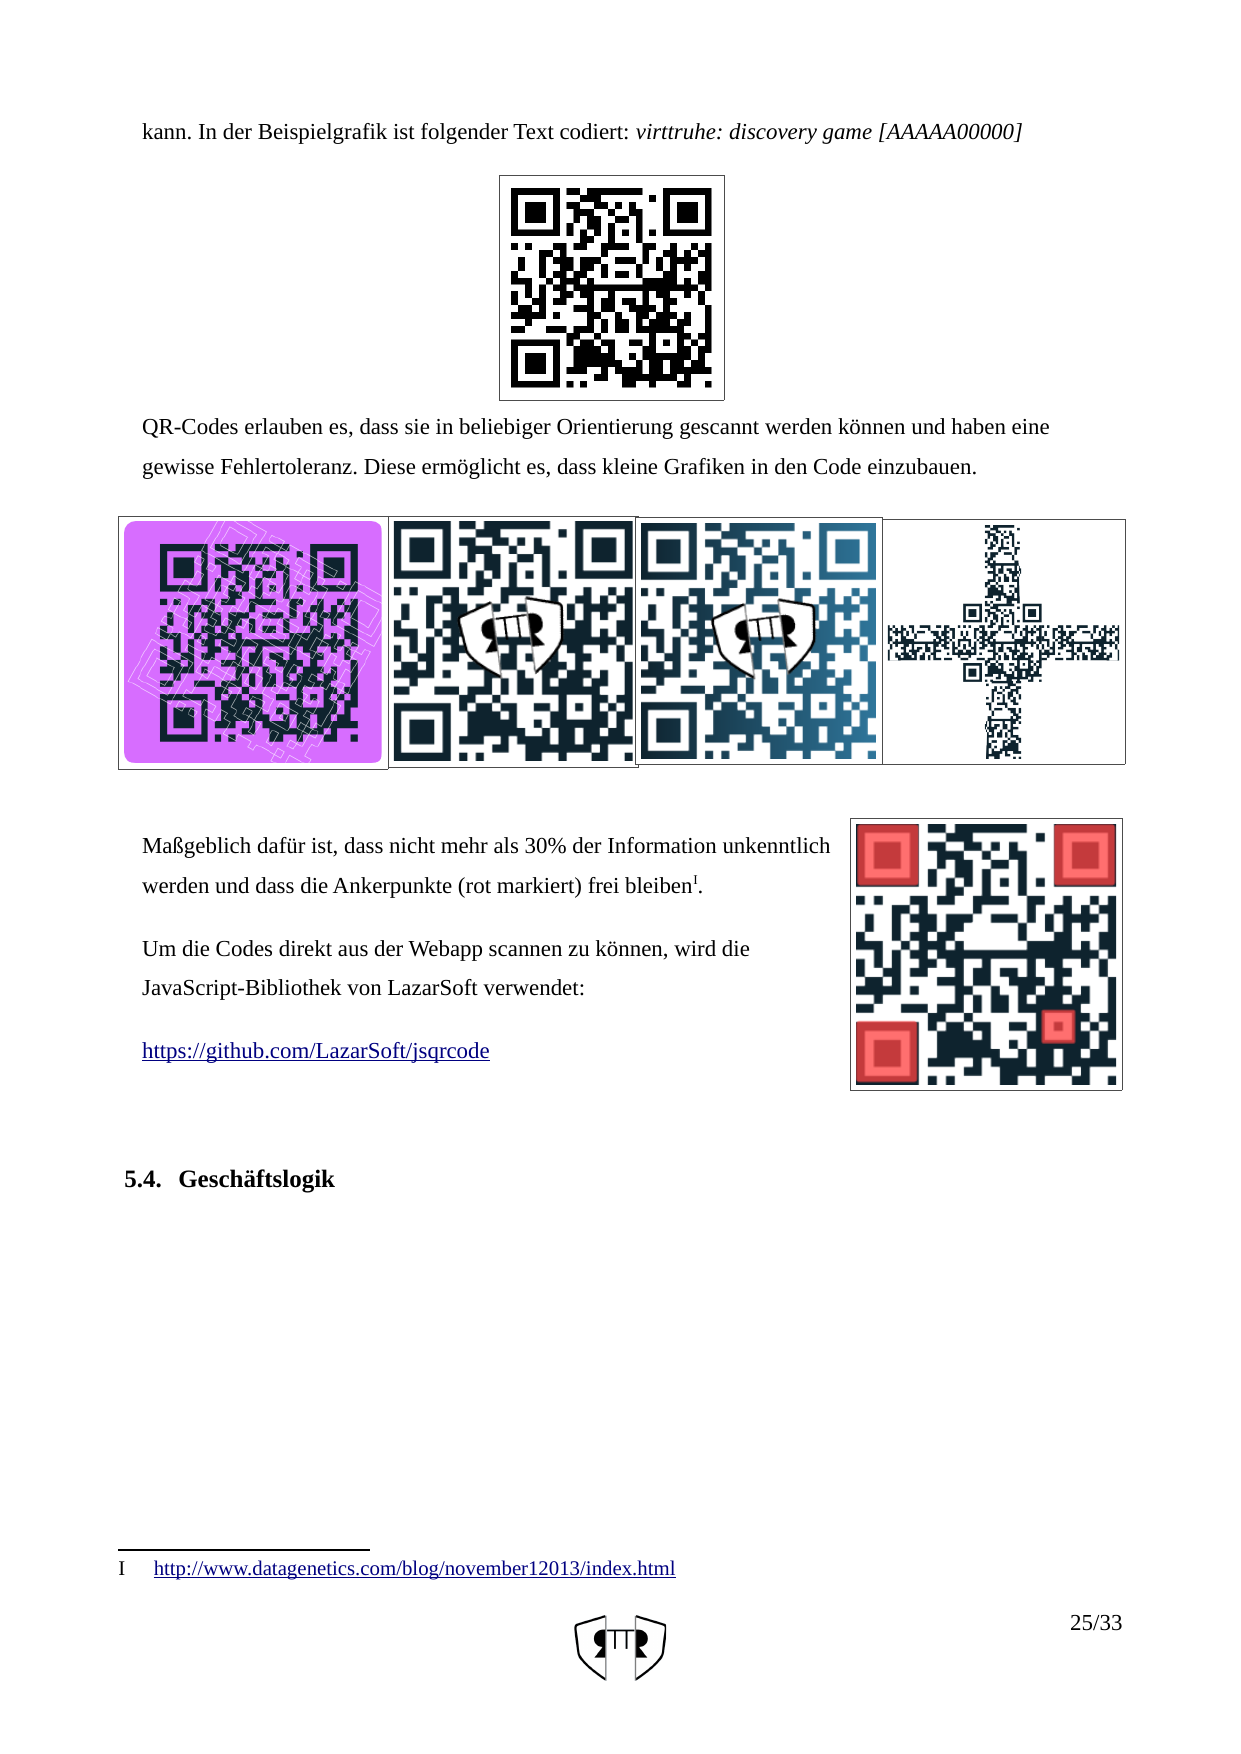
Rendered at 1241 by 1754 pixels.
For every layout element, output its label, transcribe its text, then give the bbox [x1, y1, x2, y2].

text Maßgeblich dafür ist, dass nicht mehr als 30% der Information unkenntlich werden und dass die Ankerpunkte (rot markiert) frei bleiben. [142, 832, 850, 898]
text [851, 819, 1122, 1090]
picture [887, 525, 1120, 759]
picture [641, 523, 876, 759]
picture [574, 1615, 667, 1681]
picture [124, 521, 382, 763]
text kann. In der Beispielgrafik ist folgender Text codiert: virttruhe: discovery game [AAAAA00000] [142, 118, 1122, 144]
text Um die Codes direkt aus der Webapp scannen zu können, wird die JavaScript-Bibliothek von LazarSoft verwendet: [142, 935, 850, 1001]
picture [856, 824, 1117, 1085]
picture [504, 181, 718, 394]
text QR-Codes erlauben es, dass sie in beliebiger Orientierung gescannt werden können und haben eine gewisse Fehlertoleranz. Diese ermöglicht es, dass kleine Grafiken in den Code einzubauen. [142, 394, 1122, 479]
text http://www.datagenetics.com/blog/november12013/index.html [118, 1556, 1122, 1580]
subtitle Geschäftslogik [124, 1164, 1122, 1192]
text https://github.com/LazarSoft/jsqrcode [142, 1037, 850, 1064]
picture [393, 521, 633, 761]
